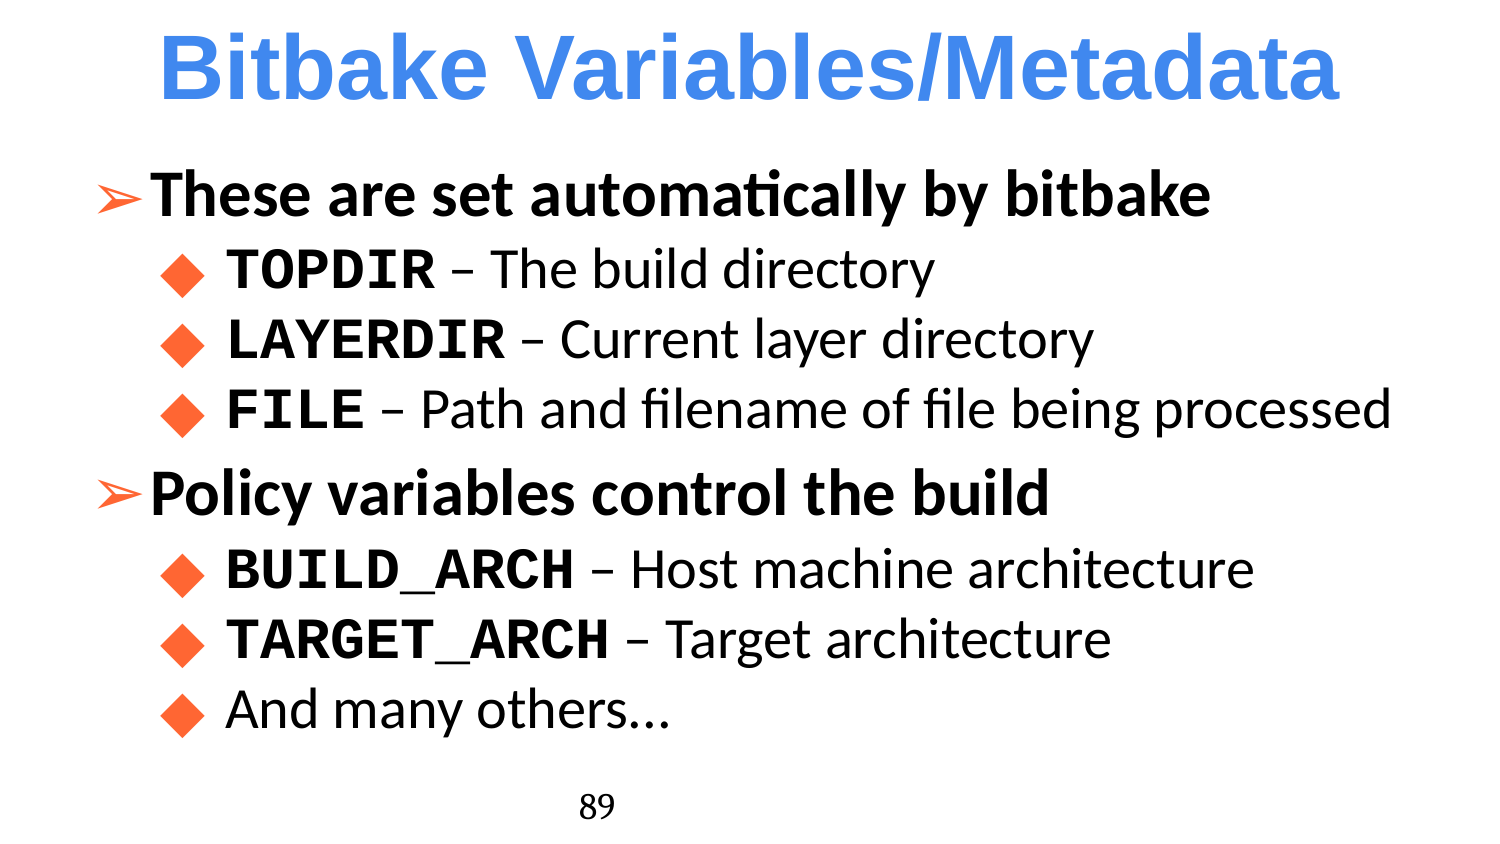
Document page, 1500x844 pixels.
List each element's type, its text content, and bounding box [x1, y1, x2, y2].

text_box Bitbake Variables/Metadata [75, 10, 1425, 115]
text_box [475, 782, 631, 827]
text_box These are set automatically by bitbake TOPDIR – The build directory LAYERDIR – Current layer directory FILE – Path and filename of file being processed Policy variables control the build BUILD_ARCH – Host machine architecture TARGET_ARCH – Target architecture And many others... [74, 142, 1455, 754]
